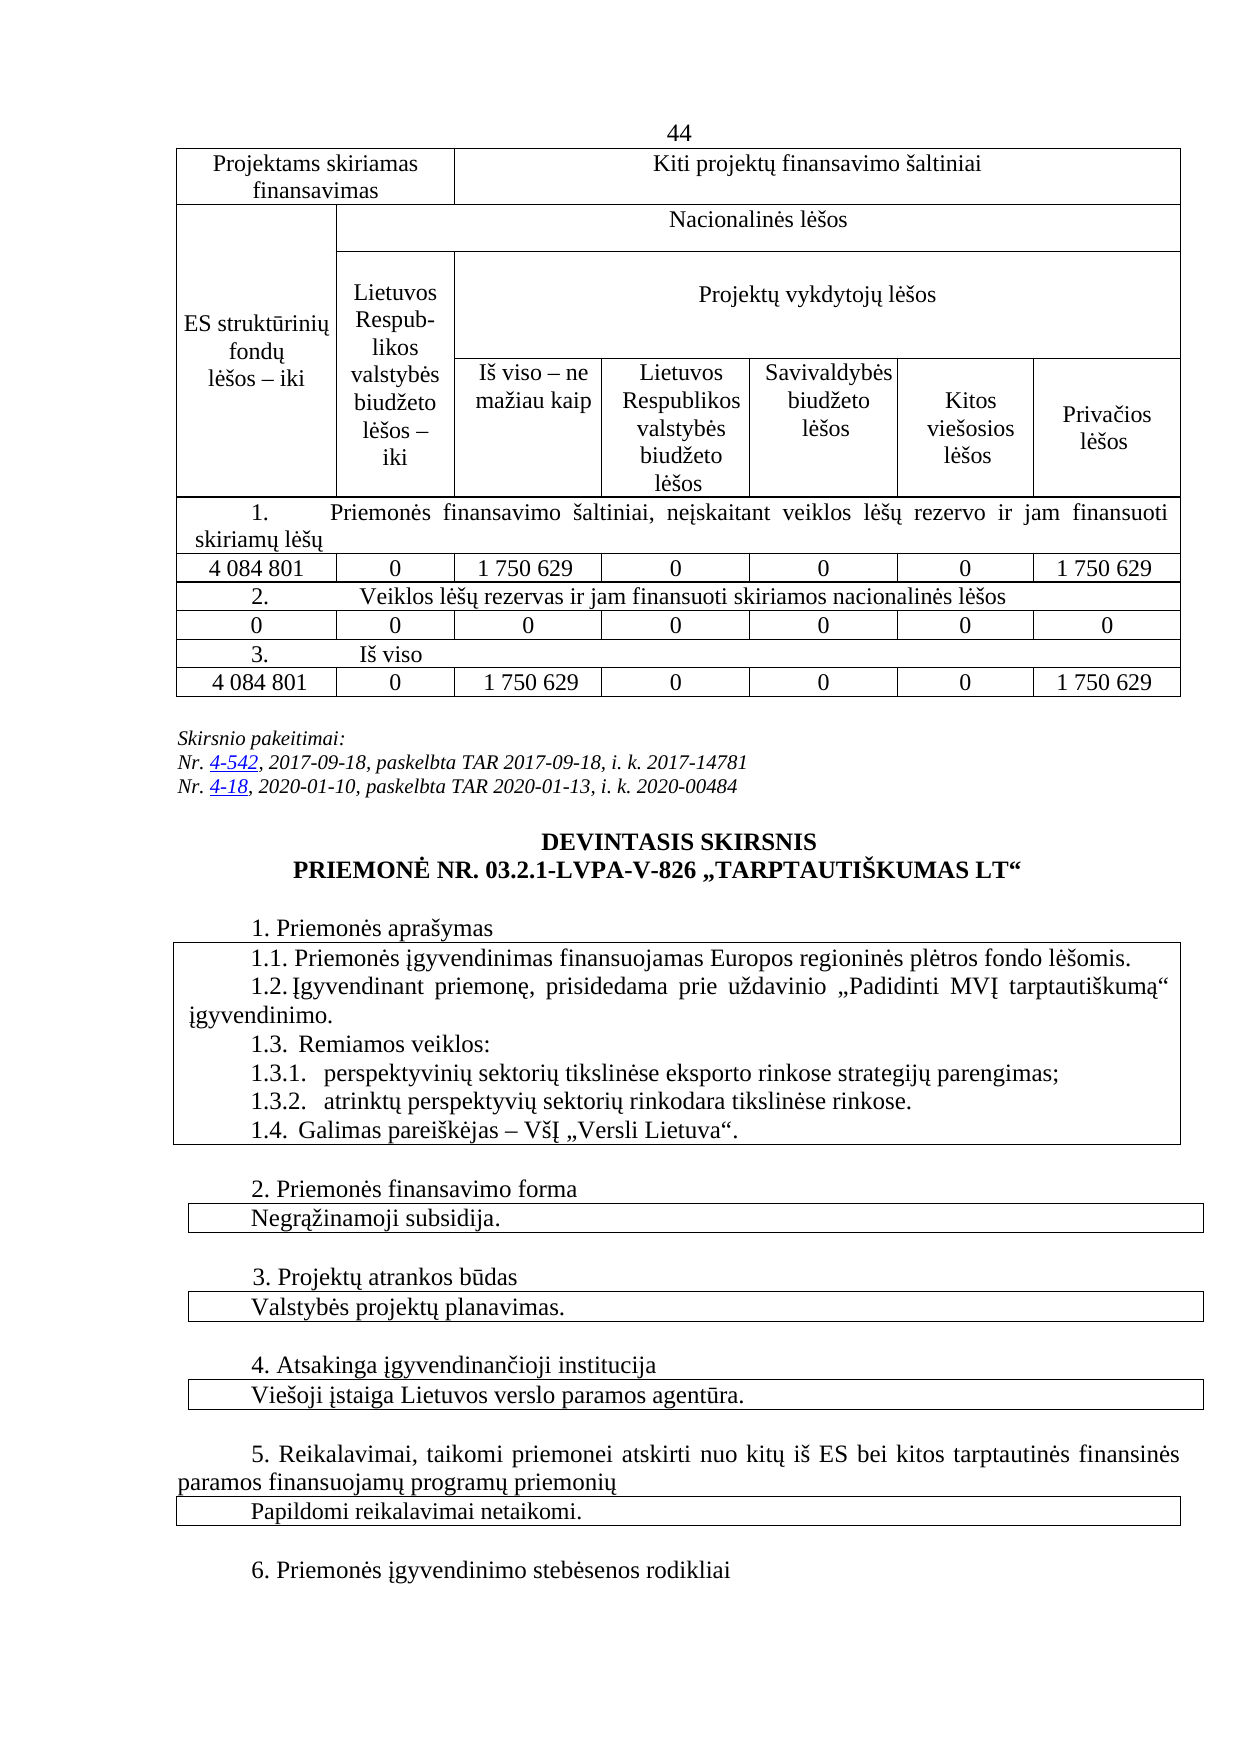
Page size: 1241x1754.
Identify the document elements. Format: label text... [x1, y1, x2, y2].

table_header Viešoji įstaiga Lietuvos verslo paramos agentūra. [189, 1380, 1203, 1409]
table_cell 0 [337, 611, 454, 639]
text 3. Projektų atrankos būdas [252, 1262, 1181, 1291]
table_header Kiti projektų finansavimo šaltiniai [455, 149, 1180, 204]
text Nr. 4-18, 2020-01-10, paskelbta TAR 2020-01-13, i. k. 2020-00484 [177, 774, 1181, 798]
table_cell 0 [750, 554, 897, 581]
table_cell 0 [750, 668, 897, 696]
table_cell 0 [750, 611, 897, 639]
table_cell 2. Veiklos lėšų rezervas ir jam finansuoti skiriamos nacionalinės lėšos [177, 583, 1180, 610]
table_cell 1.4. Galimas pareiškėjas – VšĮ „Versli Lietuva“. [174, 1115, 1180, 1144]
table_cell Iš viso – ne mažiau kaip [455, 359, 601, 496]
table_cell 0 [337, 554, 454, 581]
text 5. Reikalavimai, taikomi priemonei atskirti nuo kitų iš ES bei kitos tarptautinės finansinės paramos finansuojamų programų priemonių [177, 1439, 1181, 1496]
table_cell 0 [177, 611, 336, 639]
table_cell Nacionalinės lėšos [337, 205, 1180, 251]
table_cell Lietuvos Respublikos valstybės biudžeto lėšos [602, 359, 749, 496]
table_cell 1.2. Įgyvendinant priemonę, prisidedama prie uždavinio „Padidinti MVĮ tarptautiškumą“ įgyvendinimo. [174, 971, 1180, 1029]
table_cell 1 750 629 [455, 554, 601, 581]
table_cell 0 [602, 611, 749, 639]
text 4. Atsakinga įgyvendinančioji institucija [177, 1350, 1181, 1379]
text PRIEMONĖ NR. 03.2.1-LVPA-V-826 „TARPTAUTIŠKUMAS LT“ [177, 855, 1137, 884]
text Nr. 4-542, 2017-09-18, paskelbta TAR 2017-09-18, i. k. 2017-14781 [177, 750, 1181, 774]
table_cell 0 [455, 611, 601, 639]
table_header Negrąžinamoji subsidija. [189, 1204, 1203, 1232]
text Skirsnio pakeitimai: [177, 726, 1181, 750]
table_cell 0 [898, 554, 1033, 581]
table_cell Savivaldybės biudžeto lėšos [750, 359, 897, 496]
table_cell Projektų vykdytojų lėšos [455, 252, 1180, 357]
table_header Projektams skiriamas finansavimas [177, 149, 454, 204]
table_header 1.1. Priemonės įgyvendinimas finansuojamas Europos regioninės plėtros fondo lėšomis. [174, 943, 1180, 971]
table_cell 4 084 801 [177, 554, 336, 581]
table_header Papildomi reikalavimai netaikomi. [177, 1497, 1180, 1525]
table_cell 0 [602, 554, 749, 581]
table_cell 1. Priemonės finansavimo šaltiniai, neįskaitant veiklos lėšų rezervo ir jam finansuoti skiriamų lėšų [177, 498, 1180, 553]
table_cell 0 [1034, 611, 1180, 639]
text 6. Priemonės įgyvendinimo stebėsenos rodikliai [177, 1555, 1181, 1583]
table_cell 3. Iš viso [177, 640, 1180, 667]
table_header Valstybės projektų planavimas. [189, 1292, 1203, 1321]
table_cell 0 [602, 668, 749, 696]
table_cell 0 [337, 668, 454, 696]
table_cell ES struktūrinių fondų lėšos – iki [177, 205, 336, 496]
text 1. Priemonės aprašymas [244, 913, 1181, 942]
table_cell Kitos viešosios lėšos [898, 359, 1033, 496]
table_cell 1.3. Remiamos veiklos: 1.3.1. perspektyvinių sektorių tikslinėse eksporto rinkose strategijų parengimas; 1.3.2. atrinktų perspektyvių sektorių rinkodara tikslinėse rinkose. [174, 1029, 1180, 1115]
text 2. Priemonės finansavimo forma [251, 1174, 1181, 1202]
table_cell 0 [898, 668, 1033, 696]
table_cell 1 750 629 [455, 668, 601, 696]
table_cell 4 084 801 [177, 668, 336, 696]
table_cell 0 [898, 611, 1033, 639]
text DEVINTASIS SKIRSNIS [177, 827, 1181, 855]
table_cell Lietuvos Respub-likos valstybės biudžeto lėšos – iki [337, 252, 454, 496]
table_cell Privačios lėšos [1034, 359, 1180, 496]
table_cell 1 750 629 [1034, 668, 1180, 696]
table_cell 1 750 629 [1034, 554, 1180, 581]
